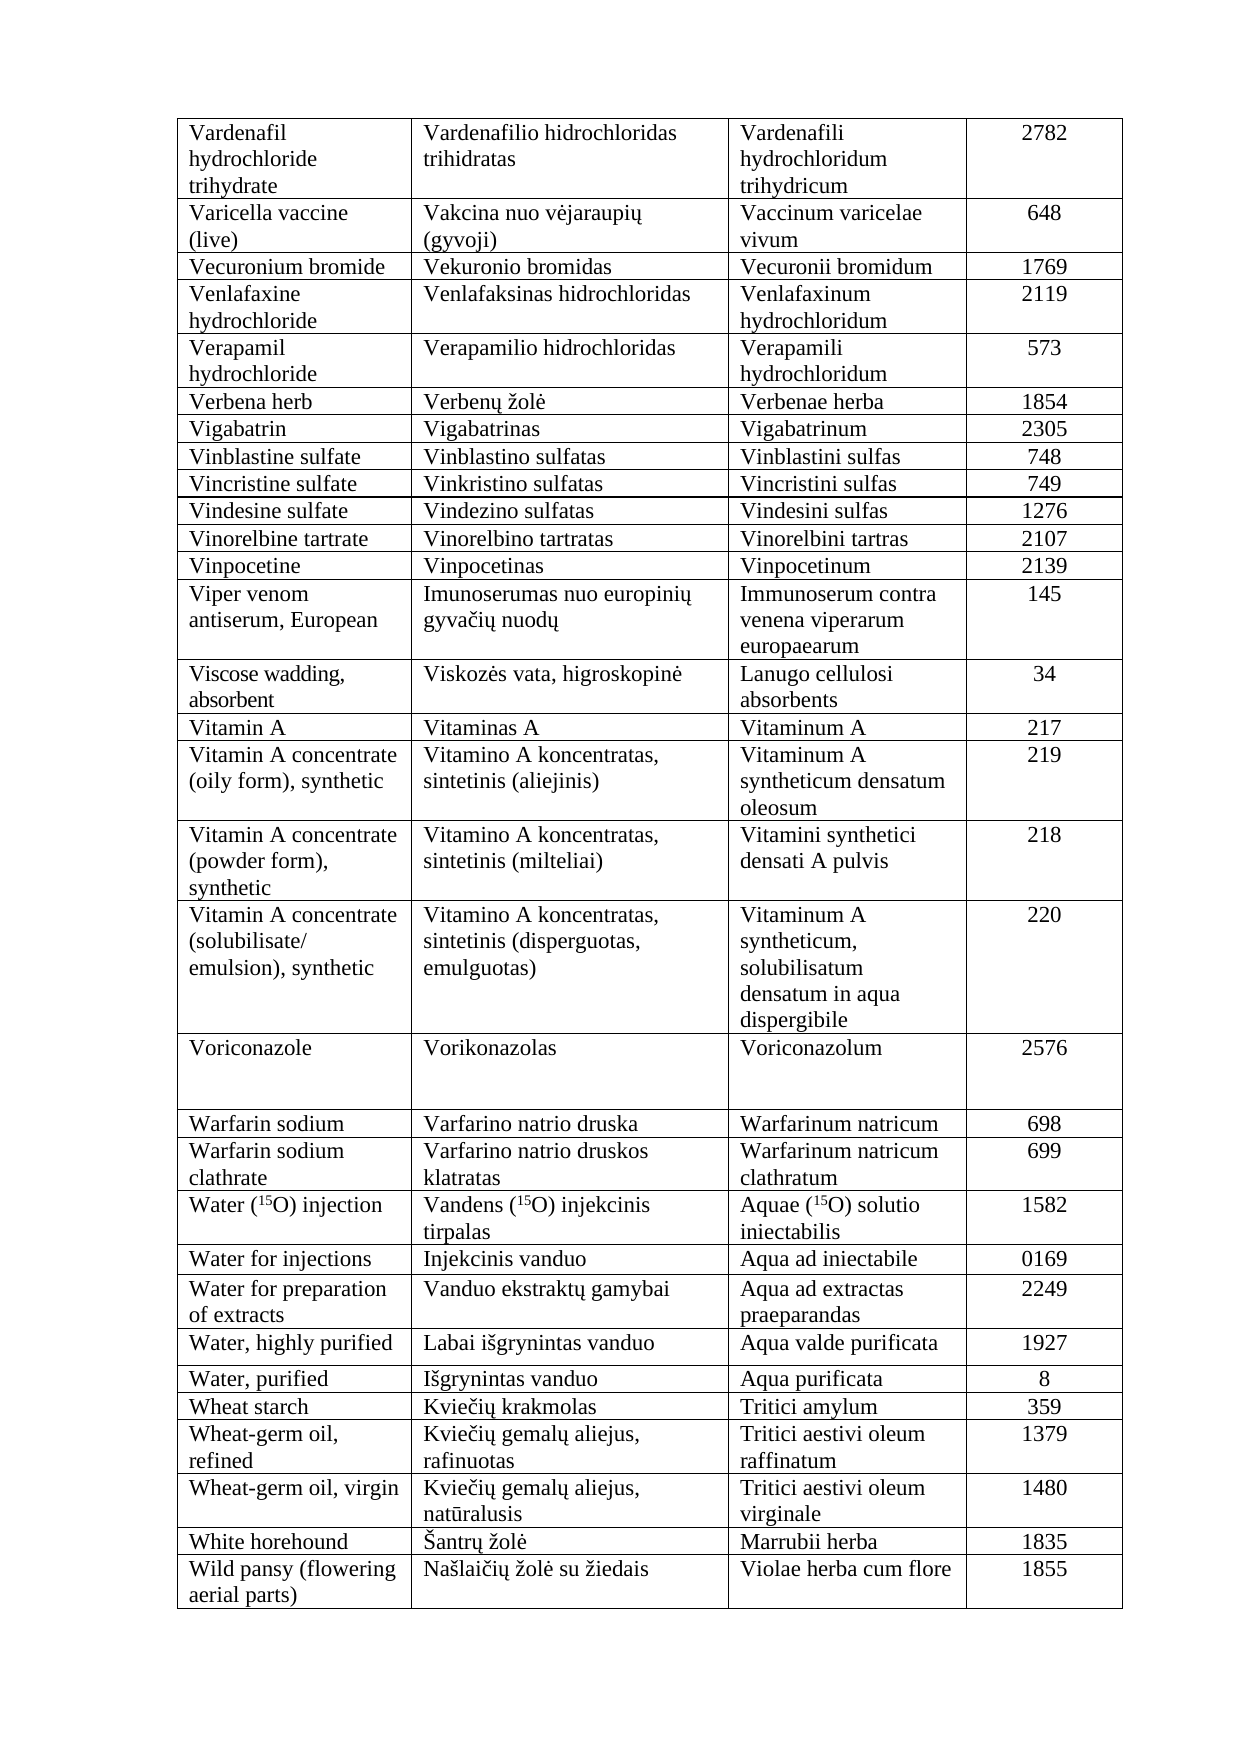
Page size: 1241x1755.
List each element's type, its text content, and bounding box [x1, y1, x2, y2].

table_cell Vinpocetine [178, 552, 411, 579]
table_cell Viper venom antiserum, European [178, 580, 411, 659]
table_cell Venlafaksinas hidrochloridas [412, 280, 728, 333]
table_cell Tritici aestivi oleum raffinatum [729, 1420, 966, 1473]
table_cell Verapamili hydrochloridum [729, 334, 966, 387]
table_cell Vincristini sulfas [729, 470, 966, 496]
table_cell Aquae (15O) solutio iniectabilis [729, 1191, 966, 1244]
table_cell Verbenae herba [729, 388, 966, 414]
table_cell Kviečių gemalų aliejus, rafinuotas [412, 1420, 728, 1473]
table_cell 1480 [967, 1474, 1122, 1527]
table_cell 359 [967, 1393, 1122, 1419]
table_cell Vindesini sulfas [729, 498, 966, 524]
table_cell Kviečių gemalų aliejus, natūralusis [412, 1474, 728, 1527]
table_cell Viskozės vata, higroskopinė [412, 660, 728, 712]
table_cell 648 [967, 199, 1122, 252]
table_cell Voriconazole [178, 1034, 411, 1109]
table_cell Violae herba cum flore [729, 1555, 966, 1608]
table_cell Wild pansy (flowering aerial parts) [178, 1555, 411, 1608]
table_cell Vanduo ekstraktų gamybai [412, 1275, 728, 1328]
table_cell Injekcinis vanduo [412, 1245, 728, 1274]
table_cell 220 [967, 901, 1122, 1033]
table_cell 573 [967, 334, 1122, 387]
table_cell 2139 [967, 552, 1122, 579]
table_cell Vecuronium bromide [178, 253, 411, 279]
table_cell Vardenafil hydrochloride trihydrate [178, 119, 411, 198]
table_cell Vinorelbino tartratas [412, 525, 728, 551]
table_cell Aqua purificata [729, 1366, 966, 1392]
table_cell Aqua ad iniectabile [729, 1245, 966, 1274]
table_cell Vindesine sulfate [178, 498, 411, 524]
table_cell Vardenafilio hidrochloridas trihidratas [412, 119, 728, 198]
table_cell Vitaminum A [729, 714, 966, 740]
table_cell Wheat-germ oil, refined [178, 1420, 411, 1473]
table_cell Voriconazolum [729, 1034, 966, 1109]
table_cell 2119 [967, 280, 1122, 333]
table_cell 1835 [967, 1528, 1122, 1554]
table_cell Vitamin A concentrate (oily form), synthetic [178, 741, 411, 820]
table_cell 218 [967, 821, 1122, 900]
table_cell Vinpocetinas [412, 552, 728, 579]
table_cell Vigabatrinum [729, 415, 966, 442]
table_cell Aqua ad extractas praeparandas [729, 1275, 966, 1328]
table_cell Imunoserumas nuo europinių gyvačių nuodų [412, 580, 728, 659]
table_cell Warfarinum natricum [729, 1110, 966, 1137]
table_cell Labai išgrynintas vanduo [412, 1329, 728, 1364]
table_cell Vorikonazolas [412, 1034, 728, 1109]
table_cell Vitamin A concentrate (powder form), synthetic [178, 821, 411, 900]
table_cell Warfarin sodium [178, 1110, 411, 1137]
table_cell Viscose wadding, absorbent [178, 660, 411, 712]
table_cell 217 [967, 714, 1122, 740]
table_cell Vitaminum A syntheticum, solubilisatum densatum in aqua dispergibile [729, 901, 966, 1033]
table_cell Marrubii herba [729, 1528, 966, 1554]
table_cell 699 [967, 1138, 1122, 1190]
table_cell Varicella vaccine (live) [178, 199, 411, 252]
table_cell Aqua valde purificata [729, 1329, 966, 1364]
table_cell Vindezino sulfatas [412, 498, 728, 524]
table_cell Vinblastini sulfas [729, 443, 966, 469]
table_cell Vandens (15O) injekcinis tirpalas [412, 1191, 728, 1244]
table_cell Vitamin A concentrate (solubilisate/ emulsion), synthetic [178, 901, 411, 1033]
table_cell White horehound [178, 1528, 411, 1554]
table_cell 1927 [967, 1329, 1122, 1364]
table_cell Lanugo cellulosi absorbents [729, 660, 966, 712]
table_cell Tritici amylum [729, 1393, 966, 1419]
table_cell Vinblastino sulfatas [412, 443, 728, 469]
table_cell Verapamil hydrochloride [178, 334, 411, 387]
table_cell 1379 [967, 1420, 1122, 1473]
table_cell 0169 [967, 1245, 1122, 1274]
table_cell Vinblastine sulfate [178, 443, 411, 469]
table_cell Vitaminum A syntheticum densatum oleosum [729, 741, 966, 820]
table_cell Vardenafili hydrochloridum trihydricum [729, 119, 966, 198]
table_cell Vitamin A [178, 714, 411, 740]
table_cell 2249 [967, 1275, 1122, 1328]
table_cell 2107 [967, 525, 1122, 551]
table_cell 34 [967, 660, 1122, 712]
table_cell Verbena herb [178, 388, 411, 414]
table_cell 749 [967, 470, 1122, 496]
table_cell Venlafaxine hydrochloride [178, 280, 411, 333]
table_cell 1854 [967, 388, 1122, 414]
table_cell Warfarinum natricum clathratum [729, 1138, 966, 1190]
table_cell Immunoserum contra venena viperarum europaearum [729, 580, 966, 659]
table_cell 219 [967, 741, 1122, 820]
table_cell 698 [967, 1110, 1122, 1137]
table_cell 1855 [967, 1555, 1122, 1608]
table_cell Vinorelbine tartrate [178, 525, 411, 551]
table_cell Vakcina nuo vėjaraupių (gyvoji) [412, 199, 728, 252]
table_cell Vitamino A koncentratas, sintetinis (aliejinis) [412, 741, 728, 820]
table_cell Vigabatrinas [412, 415, 728, 442]
table_cell Water, highly purified [178, 1329, 411, 1364]
table_cell Vaccinum varicelae vivum [729, 199, 966, 252]
table_cell Vitamino A koncentratas, sintetinis (milteliai) [412, 821, 728, 900]
table_cell Verbenų žolė [412, 388, 728, 414]
table_cell Water (15O) injection [178, 1191, 411, 1244]
table_cell Šantrų žolė [412, 1528, 728, 1554]
table_cell Vitaminas A [412, 714, 728, 740]
table_cell 8 [967, 1366, 1122, 1392]
table_cell Verapamilio hidrochloridas [412, 334, 728, 387]
table_cell Venlafaxinum hydrochloridum [729, 280, 966, 333]
table_cell Water for preparation of extracts [178, 1275, 411, 1328]
table_cell Vinkristino sulfatas [412, 470, 728, 496]
table_cell Vigabatrin [178, 415, 411, 442]
table_cell Vinpocetinum [729, 552, 966, 579]
table_cell Tritici aestivi oleum virginale [729, 1474, 966, 1527]
table_cell Vecuronii bromidum [729, 253, 966, 279]
table_cell Varfarino natrio druska [412, 1110, 728, 1137]
table_cell Wheat-germ oil, virgin [178, 1474, 411, 1527]
table_cell 1769 [967, 253, 1122, 279]
table_cell Vekuronio bromidas [412, 253, 728, 279]
table_cell 1276 [967, 498, 1122, 524]
table_cell Išgrynintas vanduo [412, 1366, 728, 1392]
table_cell Kviečių krakmolas [412, 1393, 728, 1419]
table_cell 2782 [967, 119, 1122, 198]
table_cell Water for injections [178, 1245, 411, 1274]
table_cell Warfarin sodium clathrate [178, 1138, 411, 1190]
table_cell 1582 [967, 1191, 1122, 1244]
table_cell Vincristine sulfate [178, 470, 411, 496]
table_cell Vitamino A koncentratas, sintetinis (disperguotas, emulguotas) [412, 901, 728, 1033]
table_cell Vinorelbini tartras [729, 525, 966, 551]
table_cell 2305 [967, 415, 1122, 442]
table_cell 145 [967, 580, 1122, 659]
table_cell 2576 [967, 1034, 1122, 1109]
table_cell Vitamini synthetici densati A pulvis [729, 821, 966, 900]
table_cell Wheat starch [178, 1393, 411, 1419]
table_cell Našlaičių žolė su žiedais [412, 1555, 728, 1608]
table_cell Water, purified [178, 1366, 411, 1392]
table_cell Varfarino natrio druskos klatratas [412, 1138, 728, 1190]
table_cell 748 [967, 443, 1122, 469]
